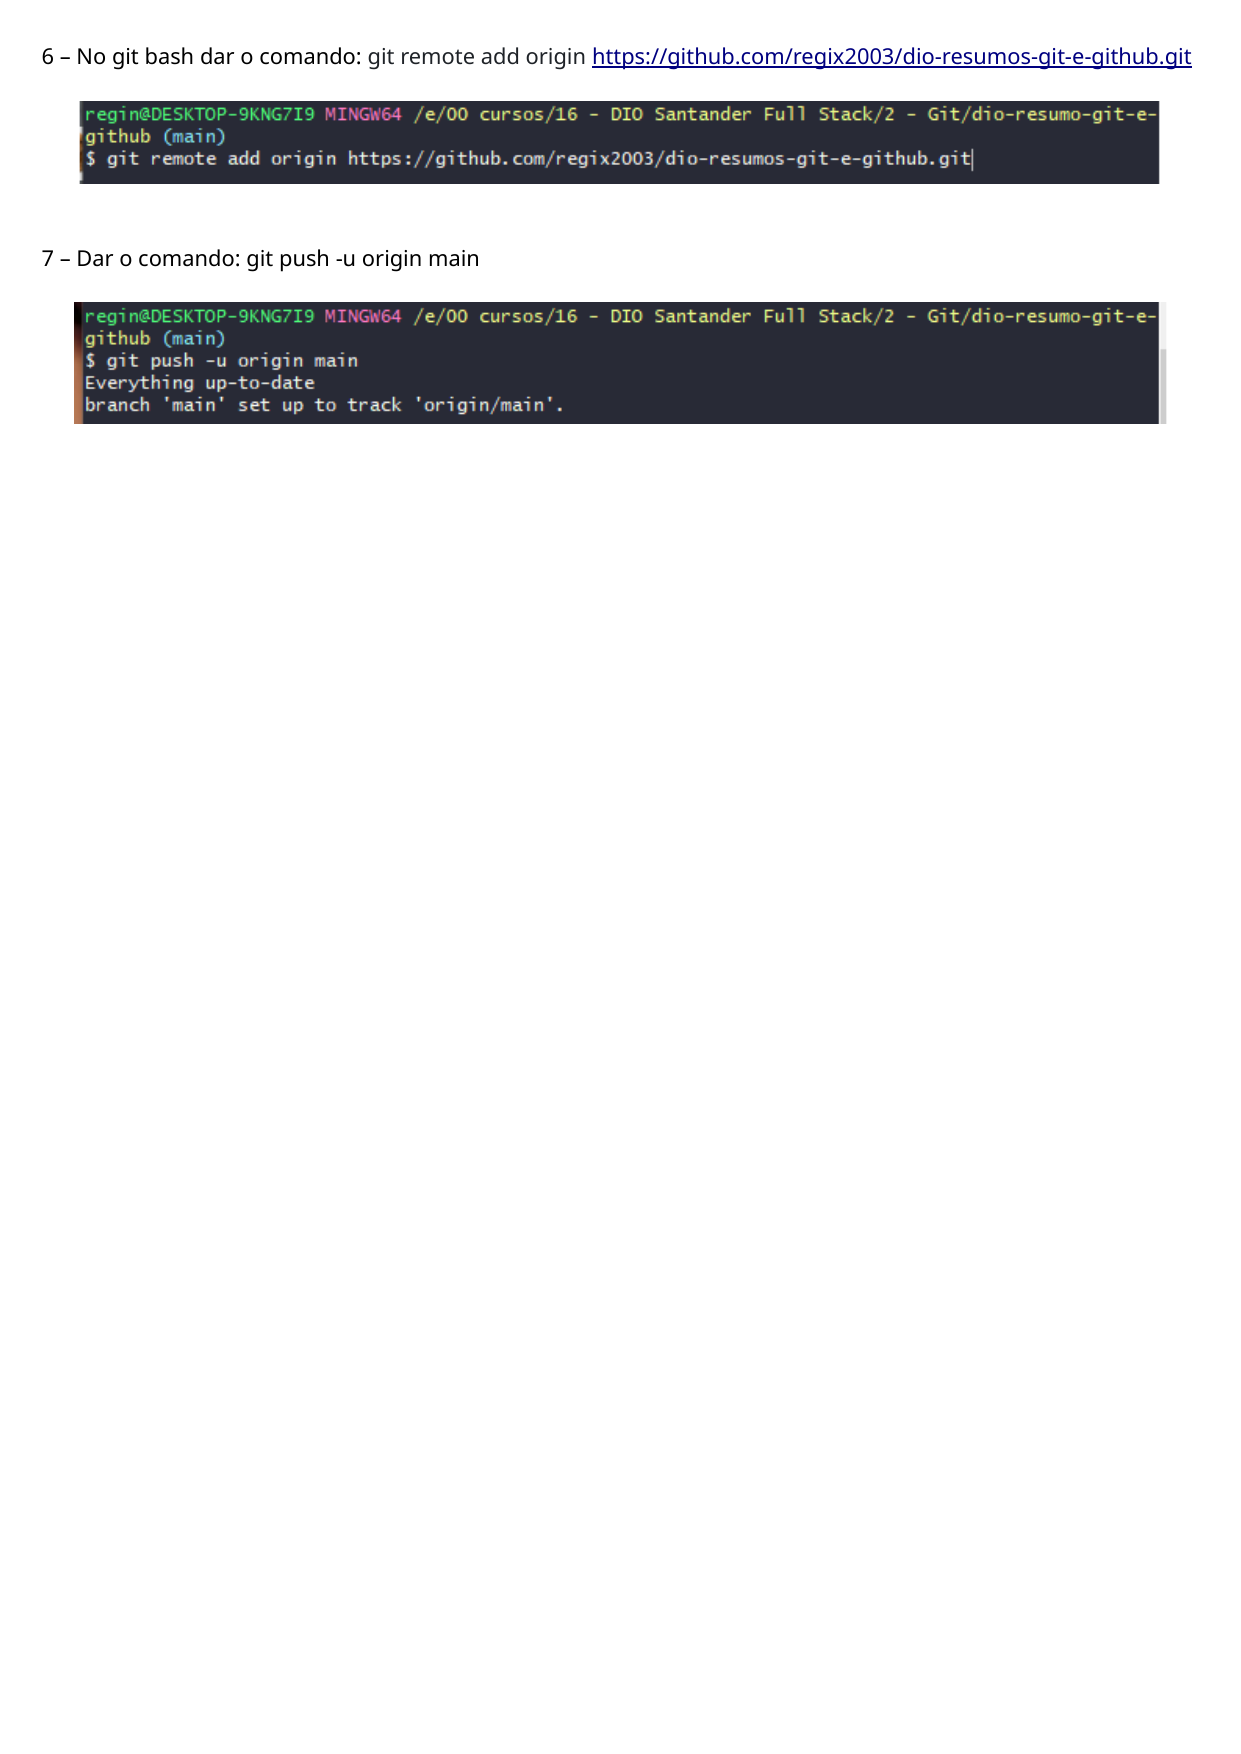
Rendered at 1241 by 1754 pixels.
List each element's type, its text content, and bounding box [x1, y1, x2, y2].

picture [79, 101, 1161, 184]
picture [74, 302, 1167, 424]
text 7 – Dar o comando: git push -u origin main [41, 243, 1199, 273]
text 6 – No git bash dar o comando: git remote add origin https://github.com/regix2003/dio-resumos-git-e-github.git [41, 41, 1199, 71]
